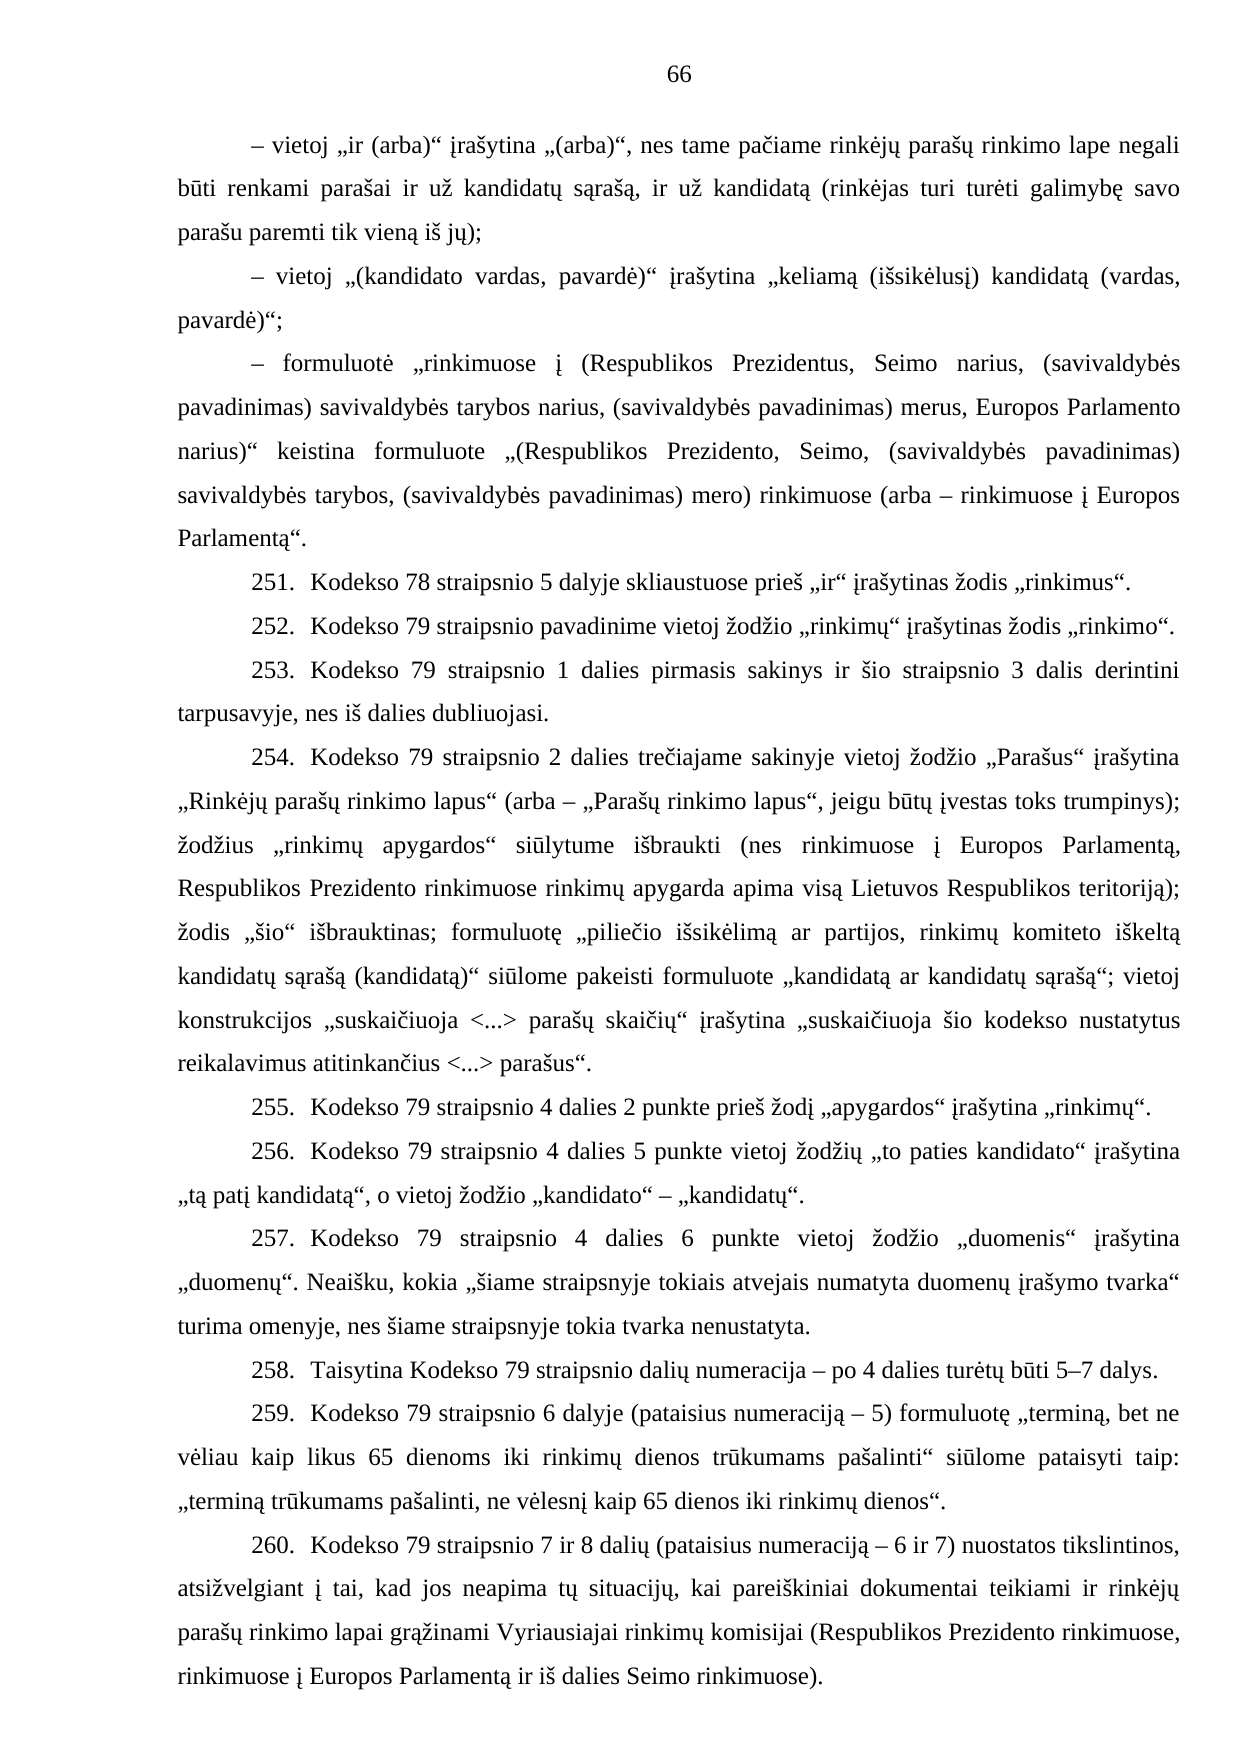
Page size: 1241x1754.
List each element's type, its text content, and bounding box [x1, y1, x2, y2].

list Kodekso 79 straipsnio 1 dalies pirmasis sakinys ir šio straipsnio 3 dalis derintini tarpusavyje, nes iš dalies dubliuojasi. [177, 643, 1181, 731]
list Kodekso 79 straipsnio 7 ir 8 dalių (pataisius numeraciją – 6 ir 7) nuostatos tikslintinos, atsižvelgiant į tai, kad jos neapima tų situacijų, kai pareiškiniai dokumentai teikiami ir rinkėjų parašų rinkimo lapai grąžinami Vyriausiajai rinkimų komisijai (Respublikos Prezidento rinkimuose, rinkimuose į Europos Parlamentą ir iš dalies Seimo rinkimuose). [177, 1518, 1181, 1693]
list Kodekso 79 straipsnio 4 dalies 5 punkte vietoj žodžių „to paties kandidato“ įrašytina „tą patį kandidatą“, o vietoj žodžio „kandidato“ – „kandidatų“. [177, 1124, 1181, 1212]
list Kodekso 78 straipsnio 5 dalyje skliaustuose prieš „ir“ įrašytinas žodis „rinkimus“. [177, 556, 1181, 599]
list Kodekso 79 straipsnio 4 dalies 6 punkte vietoj žodžio „duomenis“ įrašytina „duomenų“. Neaišku, kokia „šiame straipsnyje tokiais atvejais numatyta duomenų įrašymo tvarka“ turima omenyje, nes šiame straipsnyje tokia tvarka nenustatyta. [177, 1212, 1181, 1343]
list Kodekso 79 straipsnio 6 dalyje (pataisius numeraciją – 5) formuluotę „terminą, bet ne vėliau kaip likus 65 dienoms iki rinkimų dienos trūkumams pašalinti“ siūlome pataisyti taip: „terminą trūkumams pašalinti, ne vėlesnį kaip 65 dienos iki rinkimų dienos“. [177, 1387, 1181, 1518]
list Kodekso 79 straipsnio 2 dalies trečiajame sakinyje vietoj žodžio „Parašus“ įrašytina „Rinkėjų parašų rinkimo lapus“ (arba – „Parašų rinkimo lapus“, jeigu būtų įvestas toks trumpinys); žodžius „rinkimų apygardos“ siūlytume išbraukti (nes rinkimuose į Europos Parlamentą, Respublikos Prezidento rinkimuose rinkimų apygarda apima visą Lietuvos Respublikos teritoriją); žodis „šio“ išbrauktinas; formuluotę „piliečio išsikėlimą ar partijos, rinkimų komiteto iškeltą kandidatų sąrašą (kandidatą)“ siūlome pakeisti formuluote „kandidatą ar kandidatų sąrašą“; vietoj konstrukcijos „suskaičiuoja <...> parašų skaičių“ įrašytina „suskaičiuoja šio kodekso nustatytus reikalavimus atitinkančius <...> parašus“. [177, 731, 1181, 1081]
list Kodekso 79 straipsnio pavadinime vietoj žodžio „rinkimų“ įrašytinas žodis „rinkimo“. [177, 599, 1181, 643]
list Kodekso 79 straipsnio 4 dalies 2 punkte prieš žodį „apygardos“ įrašytina „rinkimų“. [177, 1081, 1181, 1124]
list Taisytina Kodekso 79 straipsnio dalių numeracija – po 4 dalies turėtų būti 5–7 dalys. [177, 1343, 1181, 1387]
text – vietoj „(kandidato vardas, pavardė)“ įrašytina „keliamą (išsikėlusį) kandidatą (vardas, pavardė)“; [177, 249, 1181, 337]
text – vietoj „ir (arba)“ įrašytina „(arba)“, nes tame pačiame rinkėjų parašų rinkimo lape negali būti renkami parašai ir už kandidatų sąrašą, ir už kandidatą (rinkėjas turi turėti galimybę savo parašu paremti tik vieną iš jų); [177, 118, 1181, 249]
text – formuluotė „rinkimuose į (Respublikos Prezidentus, Seimo narius, (savivaldybės pavadinimas) savivaldybės tarybos narius, (savivaldybės pavadinimas) merus, Europos Parlamento narius)“ keistina formuluote „(Respublikos Prezidento, Seimo, (savivaldybės pavadinimas) savivaldybės tarybos, (savivaldybės pavadinimas) mero) rinkimuose (arba – rinkimuose į Europos Parlamentą“. [177, 337, 1181, 556]
